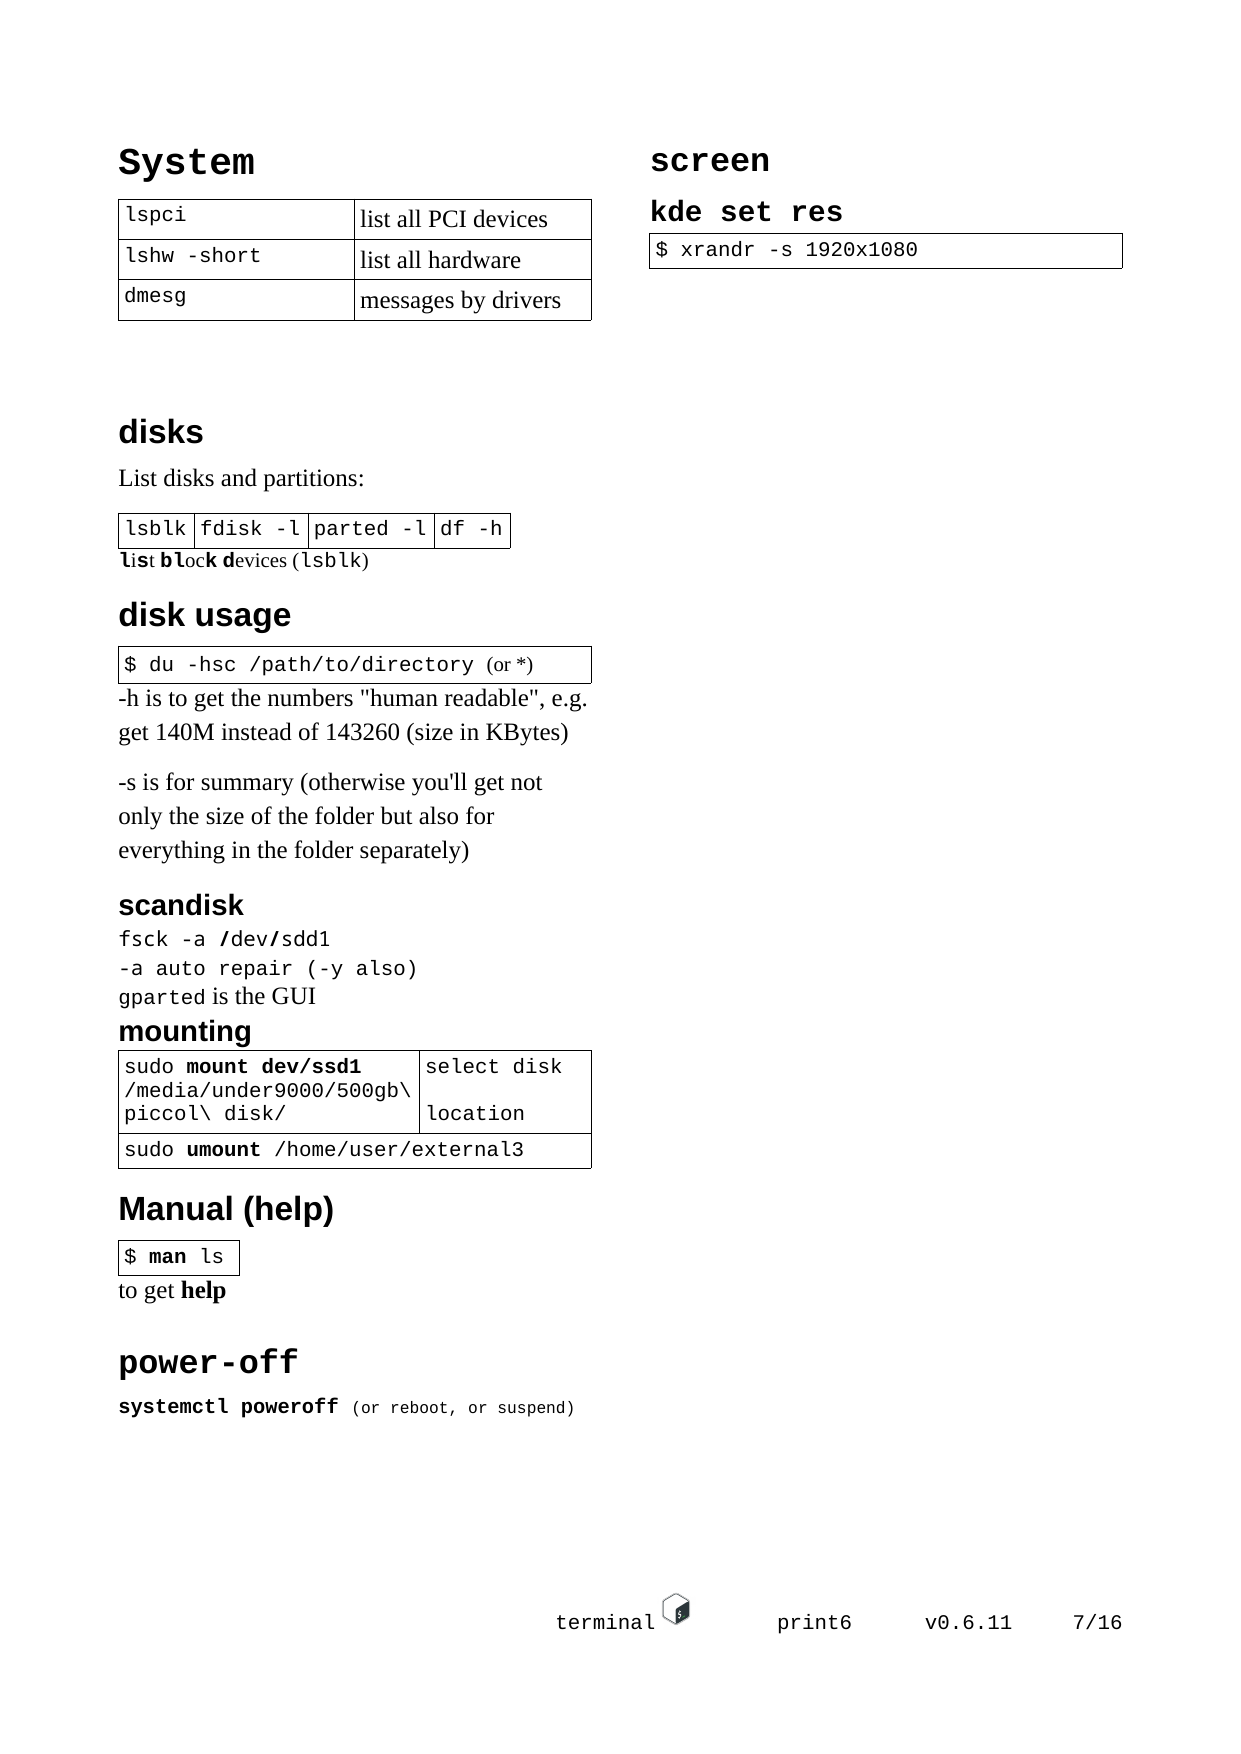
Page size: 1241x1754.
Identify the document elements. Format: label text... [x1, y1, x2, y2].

subtitle System [118, 143, 591, 186]
subtitle power-off [118, 1345, 591, 1383]
table_header lsblk [119, 514, 194, 548]
table_header df -h [435, 514, 510, 548]
table_header $ du -hsc /path/to/directory (or *) [119, 647, 591, 683]
subtitle Manual (help) [118, 1189, 591, 1228]
table_cell dmesg [119, 280, 354, 319]
text -a auto repair (-y also) [118, 953, 591, 981]
table_header fdisk -l [195, 514, 308, 548]
text gparted is the GUI [118, 981, 591, 1011]
text fsck -a /dev/sdd1 [118, 924, 591, 953]
table_header $ man ls [119, 1241, 239, 1275]
table_cell lshw -short [119, 240, 354, 279]
subtitle scandisk [118, 887, 591, 921]
picture [655, 1588, 697, 1630]
text -s is for summary (otherwise you'll get not only the size of the folder but also for everything in the folder separately) [118, 767, 591, 864]
text systemctl poweroff (or reboot, or suspend) [118, 1396, 591, 1419]
subtitle disks [118, 412, 591, 451]
subtitle disk usage [118, 594, 591, 633]
table_header sudo mount dev/ssd1 /media/under9000/500gb\ piccol\ disk/ [119, 1051, 419, 1133]
text list block devices (lsblk) [118, 548, 591, 574]
subtitle kde set res [649, 197, 1122, 230]
text -h is to get the numbers "human readable", e.g. get 140M instead of 143260 (size in KBytes) [118, 684, 591, 746]
table_header list all PCI devices [355, 200, 591, 239]
text to get help [118, 1275, 591, 1304]
subtitle mounting [118, 1014, 591, 1047]
table_cell sudo umount /home/user/external3 [119, 1134, 591, 1168]
text List disks and partitions: [118, 463, 591, 492]
table_cell messages by drivers [355, 280, 591, 319]
table_header parted -l [309, 514, 434, 548]
table_header lspci [119, 200, 354, 239]
table_header select disk location [420, 1051, 591, 1133]
subtitle screen [649, 143, 1122, 181]
table_header $ xrandr -s 1920x1080 [650, 234, 1122, 268]
table_cell list all hardware [355, 240, 591, 279]
